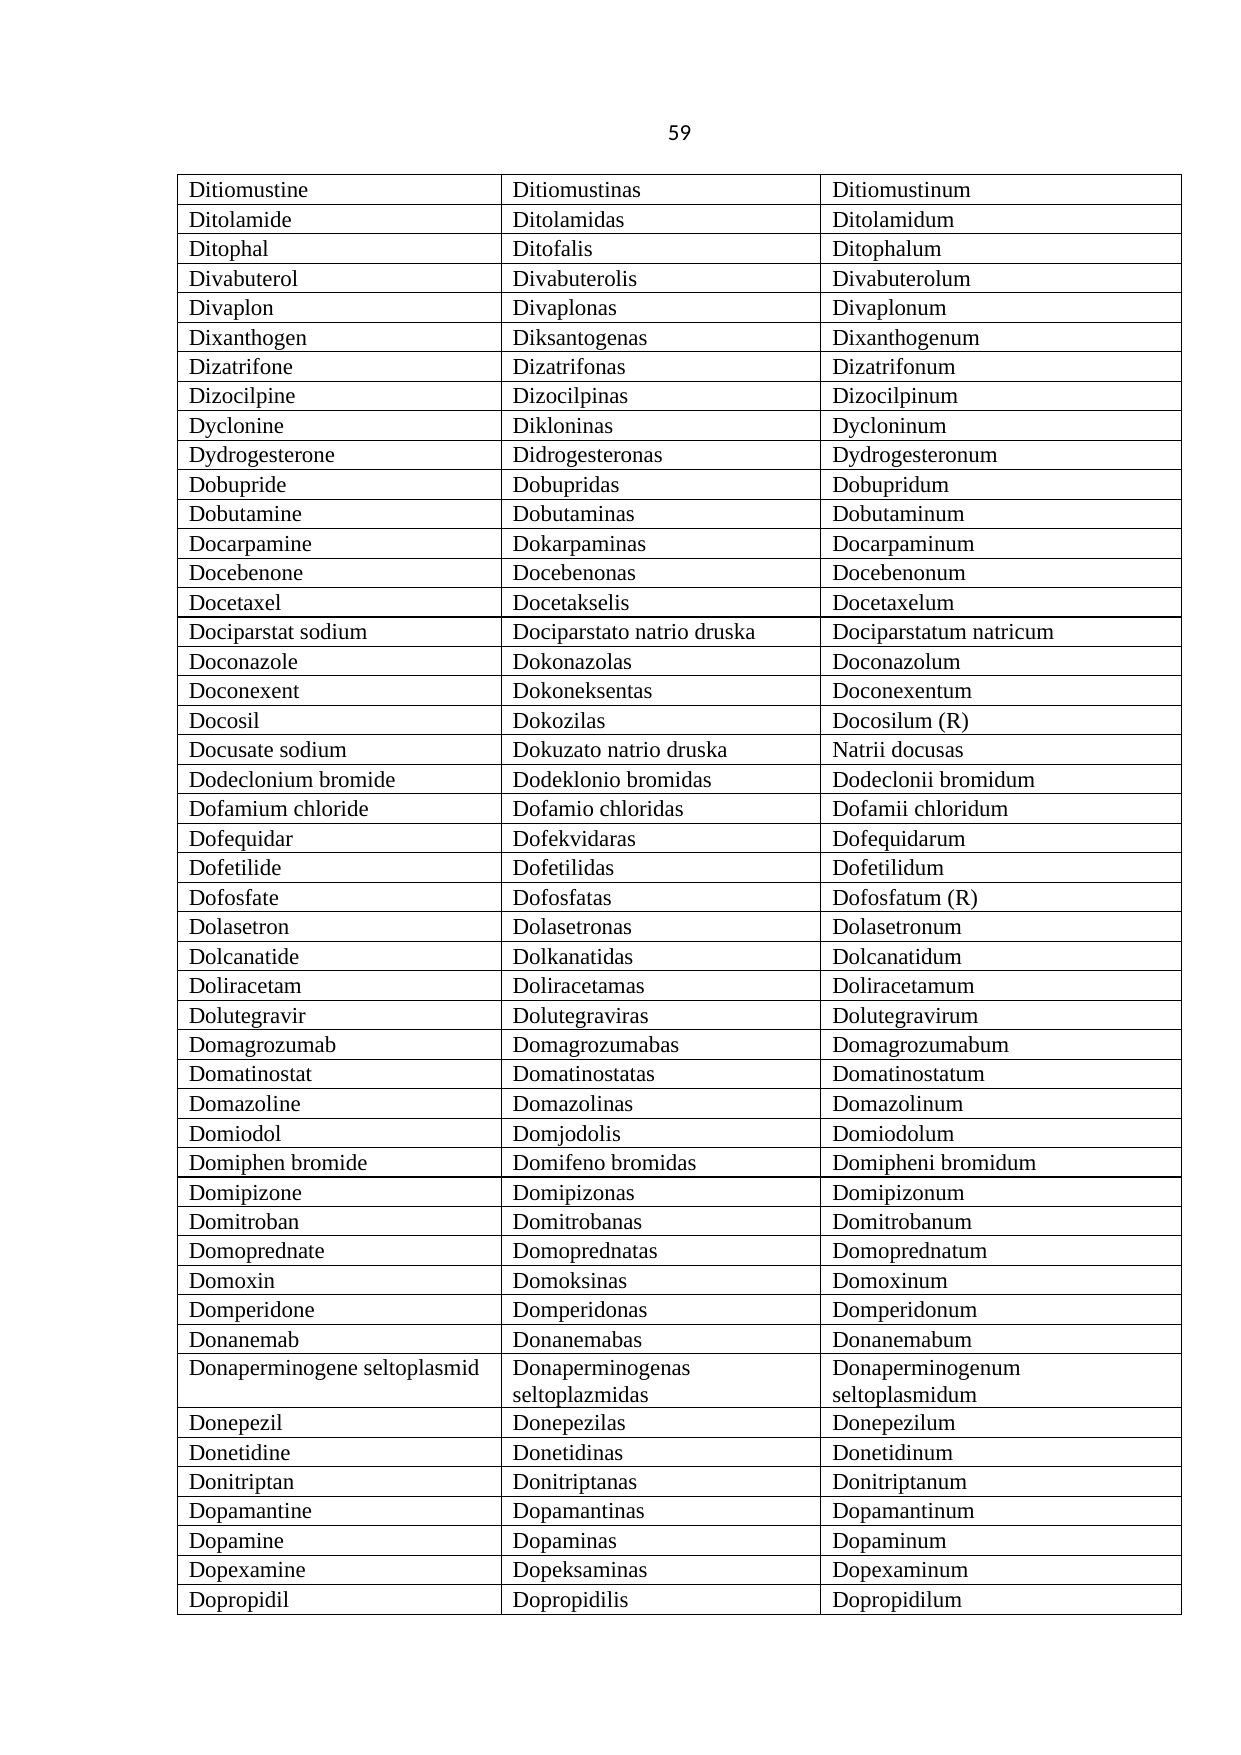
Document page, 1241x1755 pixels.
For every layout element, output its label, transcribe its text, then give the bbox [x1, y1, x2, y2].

table_cell Diksantogenas [502, 323, 820, 351]
table_cell Domiphen bromide [178, 1148, 501, 1176]
table_cell Divaplonas [502, 293, 820, 322]
table_cell Domazoline [178, 1089, 501, 1117]
table_cell Docusate sodium [178, 735, 501, 764]
table_cell Domitrobanum [821, 1207, 1181, 1235]
table_cell Dydrogesterone [178, 441, 501, 469]
table_cell Dokoneksentas [502, 676, 820, 705]
table_cell Dixanthogenum [821, 323, 1181, 351]
table_cell Dopamantinas [502, 1497, 820, 1525]
table_cell Domperidonum [821, 1295, 1181, 1324]
table_cell Dizocilpinum [821, 382, 1181, 410]
table_cell Dopropidil [178, 1585, 501, 1613]
table_cell Dolcanatidum [821, 942, 1181, 970]
table_cell Donetidine [178, 1438, 501, 1466]
table_cell Dizatrifone [178, 352, 501, 381]
table_cell Dofamio chloridas [502, 794, 820, 823]
table_cell Dobutaminum [821, 500, 1181, 528]
table_cell Dociparstatum natricum [821, 618, 1181, 646]
table_cell Divabuterolis [502, 264, 820, 292]
table_cell Docetakselis [502, 588, 820, 616]
table_cell Dofosfatum (R) [821, 883, 1181, 911]
table_cell Domipizone [178, 1178, 501, 1206]
table_cell Dopeksaminas [502, 1556, 820, 1584]
table_cell Ditiomustinas [502, 175, 820, 204]
table_cell Domatinostat [178, 1060, 501, 1088]
table_cell Doliracetamas [502, 971, 820, 999]
table_cell Docarpamine [178, 529, 501, 557]
table_cell Dokarpaminas [502, 529, 820, 557]
table_cell Didrogesteronas [502, 441, 820, 469]
table_cell Dofequidarum [821, 824, 1181, 852]
table_cell Dizatrifonum [821, 352, 1181, 381]
table_cell Donaperminogenum seltoplasmidum [821, 1354, 1181, 1407]
table_cell Dolcanatide [178, 942, 501, 970]
table_cell Dopropidilis [502, 1585, 820, 1613]
table_cell Doconexentum [821, 676, 1181, 705]
table_cell Donepezilum [821, 1408, 1181, 1437]
table_cell Dopaminas [502, 1526, 820, 1554]
table_cell Dolkanatidas [502, 942, 820, 970]
table_cell Dofamii chloridum [821, 794, 1181, 823]
table_cell Domiodolum [821, 1119, 1181, 1147]
table_cell Docosil [178, 706, 501, 734]
table_cell Domjodolis [502, 1119, 820, 1147]
table_cell Ditolamidas [502, 205, 820, 233]
table_cell Dolasetronas [502, 912, 820, 941]
table_cell Domatinostatum [821, 1060, 1181, 1088]
table_cell Domatinostatas [502, 1060, 820, 1088]
table_cell Dolasetronum [821, 912, 1181, 941]
table_cell Ditiomustine [178, 175, 501, 204]
table_cell Domiodol [178, 1119, 501, 1147]
table_cell Dodeclonium bromide [178, 765, 501, 793]
table_cell Dyclonine [178, 411, 501, 439]
table_cell Doliracetamum [821, 971, 1181, 999]
table_cell Dolasetron [178, 912, 501, 941]
table_cell Natrii docusas [821, 735, 1181, 764]
table_cell Dodeklonio bromidas [502, 765, 820, 793]
table_cell Ditiomustinum [821, 175, 1181, 204]
table_cell Donaperminogene seltoplasmid [178, 1354, 501, 1407]
table_cell Donitriptan [178, 1467, 501, 1496]
table_cell Domipizonum [821, 1178, 1181, 1206]
table_cell Domoxinum [821, 1266, 1181, 1294]
table_cell Domipizonas [502, 1178, 820, 1206]
table_cell Dofetilide [178, 853, 501, 882]
table_cell Dizocilpine [178, 382, 501, 410]
table_cell Domitroban [178, 1207, 501, 1235]
table_cell Dixanthogen [178, 323, 501, 351]
table_cell Domagrozumabum [821, 1030, 1181, 1058]
table_cell Ditophal [178, 234, 501, 263]
table_cell Dokozilas [502, 706, 820, 734]
table_cell Dociparstat sodium [178, 618, 501, 646]
table_cell Docebenone [178, 559, 501, 587]
table_cell Docetaxel [178, 588, 501, 616]
table_cell Domazolinas [502, 1089, 820, 1117]
table_cell Dopaminum [821, 1526, 1181, 1554]
table_cell Domperidonas [502, 1295, 820, 1324]
table_cell Domagrozumab [178, 1030, 501, 1058]
table_cell Dofequidar [178, 824, 501, 852]
table_cell Docarpaminum [821, 529, 1181, 557]
table_cell Dobutaminas [502, 500, 820, 528]
table_cell Docebenonas [502, 559, 820, 587]
table_cell Dofosfatas [502, 883, 820, 911]
table_cell Domperidone [178, 1295, 501, 1324]
table_cell Dopamine [178, 1526, 501, 1554]
table_cell Ditofalis [502, 234, 820, 263]
table_cell Dopamantine [178, 1497, 501, 1525]
table_cell Dofetilidas [502, 853, 820, 882]
table_cell Dopamantinum [821, 1497, 1181, 1525]
table_cell Dobupride [178, 470, 501, 498]
table_cell Dobutamine [178, 500, 501, 528]
table_cell Divaplonum [821, 293, 1181, 322]
table_cell Divaplon [178, 293, 501, 322]
table_cell Donitriptanas [502, 1467, 820, 1496]
table_cell Dobupridas [502, 470, 820, 498]
table_cell Domazolinum [821, 1089, 1181, 1117]
table_cell Docosilum (R) [821, 706, 1181, 734]
table_cell Dizatrifonas [502, 352, 820, 381]
table_cell Ditophalum [821, 234, 1181, 263]
table_cell Dobupridum [821, 470, 1181, 498]
table_cell Dopexamine [178, 1556, 501, 1584]
table_cell Donetidinas [502, 1438, 820, 1466]
table_cell Dofekvidaras [502, 824, 820, 852]
table_cell Donepezilas [502, 1408, 820, 1437]
table_cell Doconexent [178, 676, 501, 705]
table_cell Doconazole [178, 647, 501, 675]
table_cell Domoksinas [502, 1266, 820, 1294]
table_cell Dopropidilum [821, 1585, 1181, 1613]
table_cell Dolutegravir [178, 1001, 501, 1029]
table_cell Ditolamidum [821, 205, 1181, 233]
table_cell Domitrobanas [502, 1207, 820, 1235]
table_cell Donitriptanum [821, 1467, 1181, 1496]
table_cell Donaperminogenas seltoplazmidas [502, 1354, 820, 1407]
table_cell Divabuterolum [821, 264, 1181, 292]
table_cell Dolutegraviras [502, 1001, 820, 1029]
table_cell Domifeno bromidas [502, 1148, 820, 1176]
table_cell Dokuzato natrio druska [502, 735, 820, 764]
table_cell Donetidinum [821, 1438, 1181, 1466]
table_cell Dycloninum [821, 411, 1181, 439]
table_cell Domoprednatas [502, 1236, 820, 1265]
table_cell Dopexaminum [821, 1556, 1181, 1584]
table_cell Dofosfate [178, 883, 501, 911]
table_cell Ditolamide [178, 205, 501, 233]
table_cell Dociparstato natrio druska [502, 618, 820, 646]
table_cell Domipheni bromidum [821, 1148, 1181, 1176]
table_cell Dokonazolas [502, 647, 820, 675]
table_cell Donanemab [178, 1325, 501, 1353]
table_cell Dydrogesteronum [821, 441, 1181, 469]
table_cell Domoprednate [178, 1236, 501, 1265]
table_cell Dodeclonii bromidum [821, 765, 1181, 793]
table_cell Docebenonum [821, 559, 1181, 587]
table_cell Dizocilpinas [502, 382, 820, 410]
table_cell Dofamium chloride [178, 794, 501, 823]
table_cell Donanemabum [821, 1325, 1181, 1353]
table_cell Domoprednatum [821, 1236, 1181, 1265]
table_cell Donepezil [178, 1408, 501, 1437]
table_cell Donanemabas [502, 1325, 820, 1353]
table_cell Doconazolum [821, 647, 1181, 675]
table_cell Dolutegravirum [821, 1001, 1181, 1029]
table_cell Divabuterol [178, 264, 501, 292]
table_cell Doliracetam [178, 971, 501, 999]
table_cell Dikloninas [502, 411, 820, 439]
table_cell Dofetilidum [821, 853, 1181, 882]
table_cell Domoxin [178, 1266, 501, 1294]
table_cell Docetaxelum [821, 588, 1181, 616]
table_cell Domagrozumabas [502, 1030, 820, 1058]
